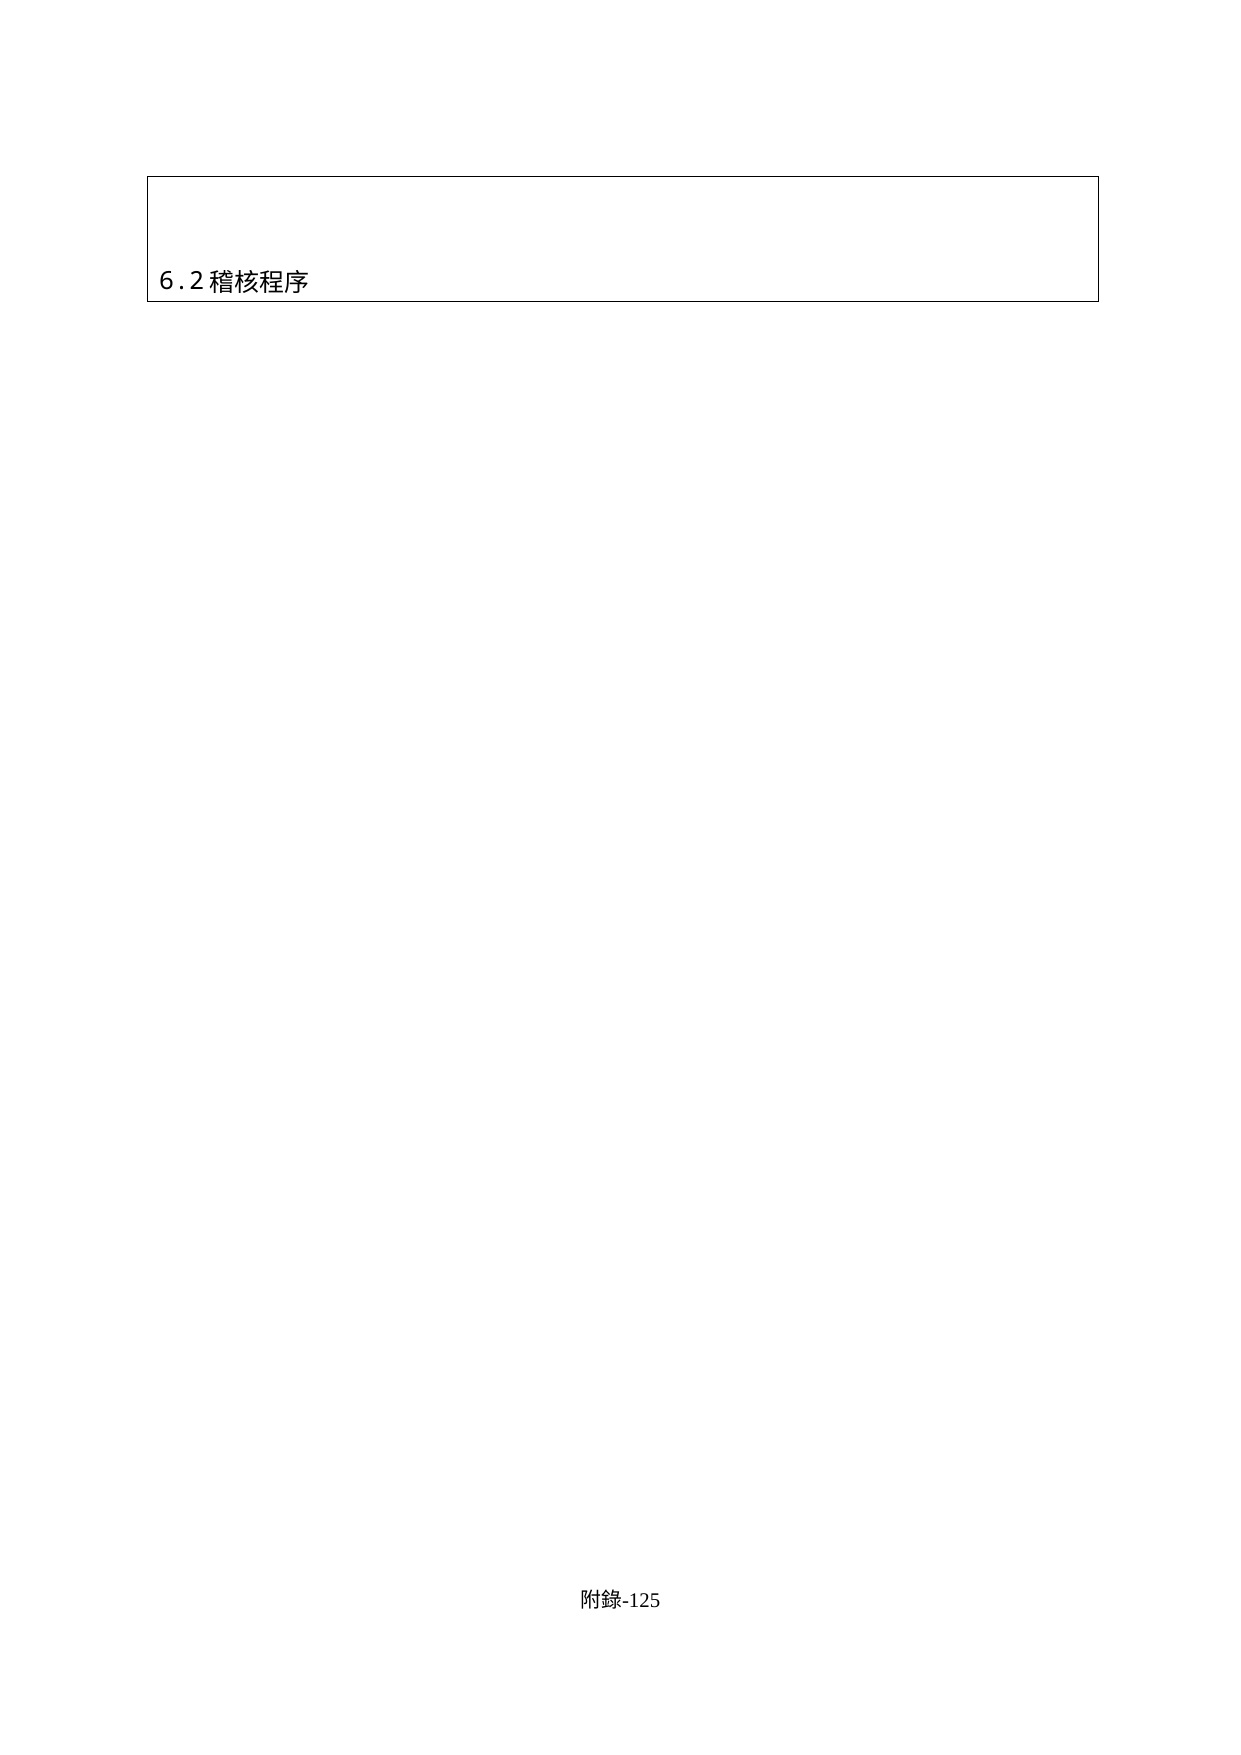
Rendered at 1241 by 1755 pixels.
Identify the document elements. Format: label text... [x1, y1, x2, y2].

table_header 6.2稽核程序 [148, 177, 1098, 301]
